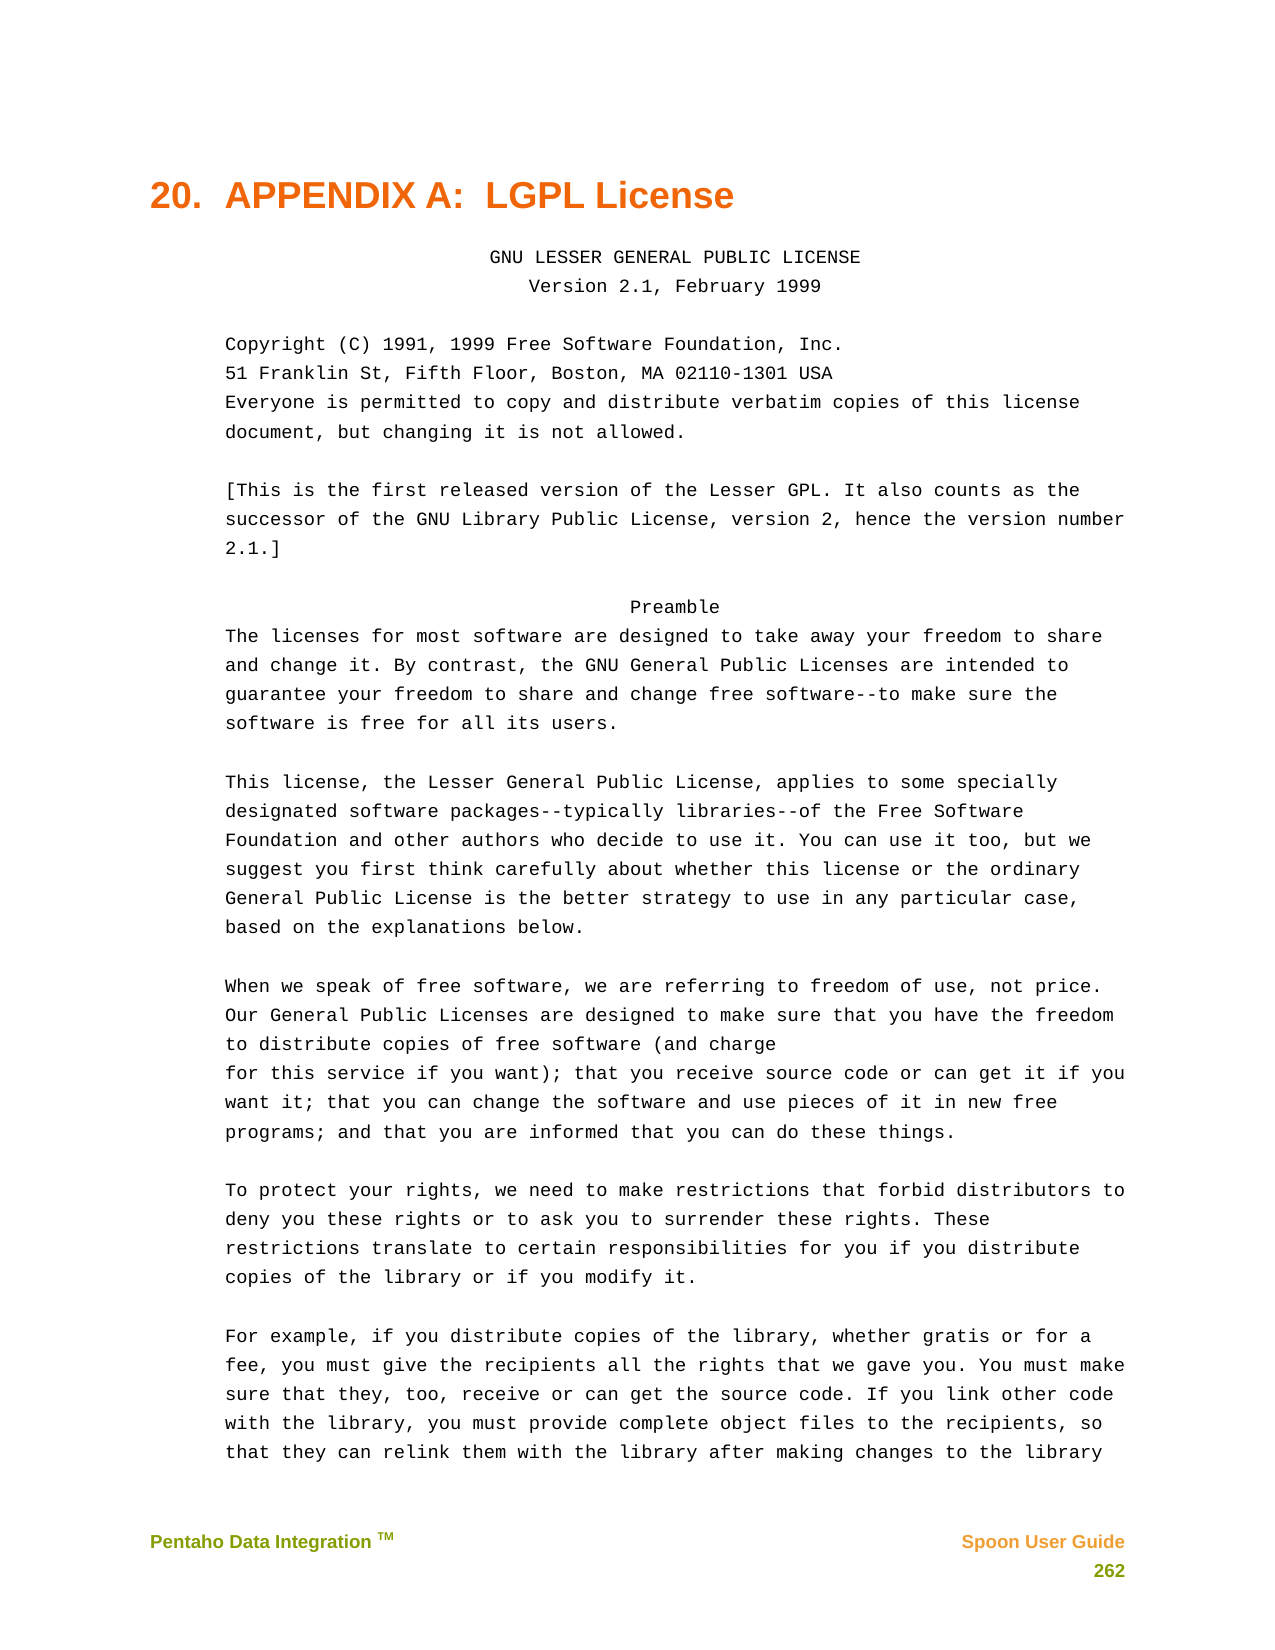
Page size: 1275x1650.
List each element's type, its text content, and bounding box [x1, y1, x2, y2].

text Everyone is permitted to copy and distribute verbatim copies of this license document, but changing it is not allowed. [225, 386, 1125, 444]
text To protect your rights, we need to make restrictions that forbid distributors to deny you these rights or to ask you to surrender these rights. These restrictions translate to certain responsibilities for you if you distribute copies of the library or if you modify it. [225, 1173, 1125, 1290]
text For example, if you distribute copies of the library, whether gratis or for a fee, you must give the recipients all the rights that we gave you. You must make sure that they, too, receive or can get the source code. If you link other code with the library, you must provide complete object files to the recipients, so that they can relink them with the library after making changes to the library [225, 1319, 1125, 1465]
text [This is the first released version of the Lesser GPL. It also counts as the successor of the GNU Library Public License, version 2, hence the version number 2.1.] [225, 473, 1125, 561]
text This license, the Lesser General Public License, applies to some specially designated software packages--typically libraries--of the Free Software Foundation and other authors who decide to use it. You can use it too, but we suggest you first think carefully about whether this license or the ordinary General Public License is the better strategy to use in any particular case, based on the explanations below. [225, 765, 1125, 940]
subtitle APPENDIX A: LGPL License [150, 181, 1125, 216]
text for this service if you want); that you receive source code or can get it if you want it; that you can change the software and use pieces of it in new free programs; and that you are informed that you can do these things. [225, 1056, 1125, 1144]
text When we speak of free software, we are referring to freedom of use, not price. Our General Public Licenses are designed to make sure that you have the freedom to distribute copies of free software (and charge [225, 969, 1125, 1056]
text The licenses for most software are designed to take away your freedom to share and change it. By contrast, the GNU General Public Licenses are intended to guarantee your freedom to share and change free software--to make sure the software is free for all its users. [225, 619, 1125, 736]
text Preamble [225, 590, 1125, 619]
text Version 2.1, February 1999 [225, 269, 1125, 298]
text GNU LESSER GENERAL PUBLIC LICENSE [225, 240, 1125, 269]
text 51 Franklin St, Fifth Floor, Boston, MA 02110-1301 USA [225, 356, 1125, 386]
text Copyright (C) 1991, 1999 Free Software Foundation, Inc. [225, 327, 1125, 356]
